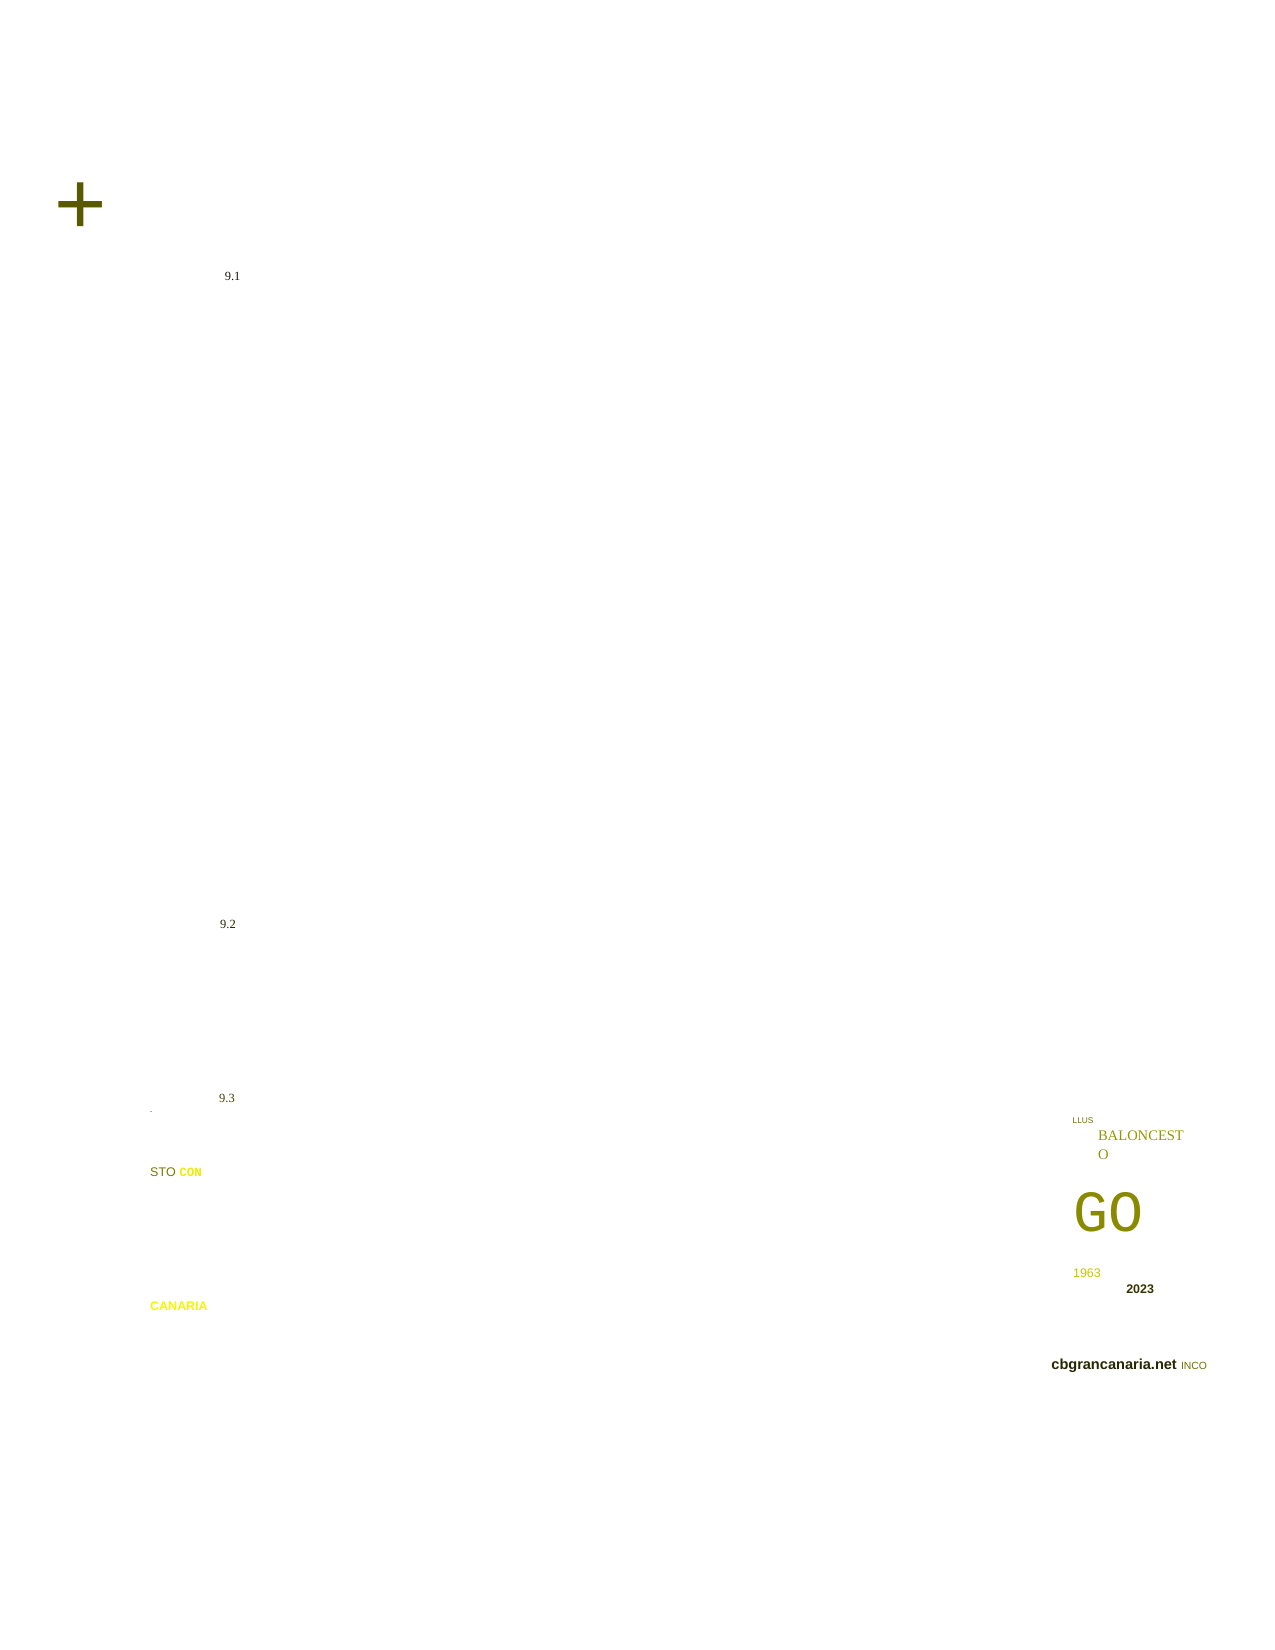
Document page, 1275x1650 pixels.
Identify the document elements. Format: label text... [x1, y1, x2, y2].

text 9.1 [224, 268, 286, 283]
text 1963 [1073, 1266, 1131, 1280]
text - [150, 1107, 1125, 1114]
text + [54, 150, 248, 253]
text CANARIA [150, 1299, 1125, 1313]
text cbgrancanaria.net INCO [1051, 1356, 1207, 1372]
text STO CON [150, 1165, 1125, 1181]
text 9.3 [219, 1091, 279, 1105]
text 9.2 [220, 916, 280, 931]
text GO [1073, 1183, 1189, 1249]
text 2023 [1126, 1282, 1185, 1297]
text BALONCESTO [1098, 1126, 1190, 1162]
text LLUS [1072, 1115, 1132, 1125]
